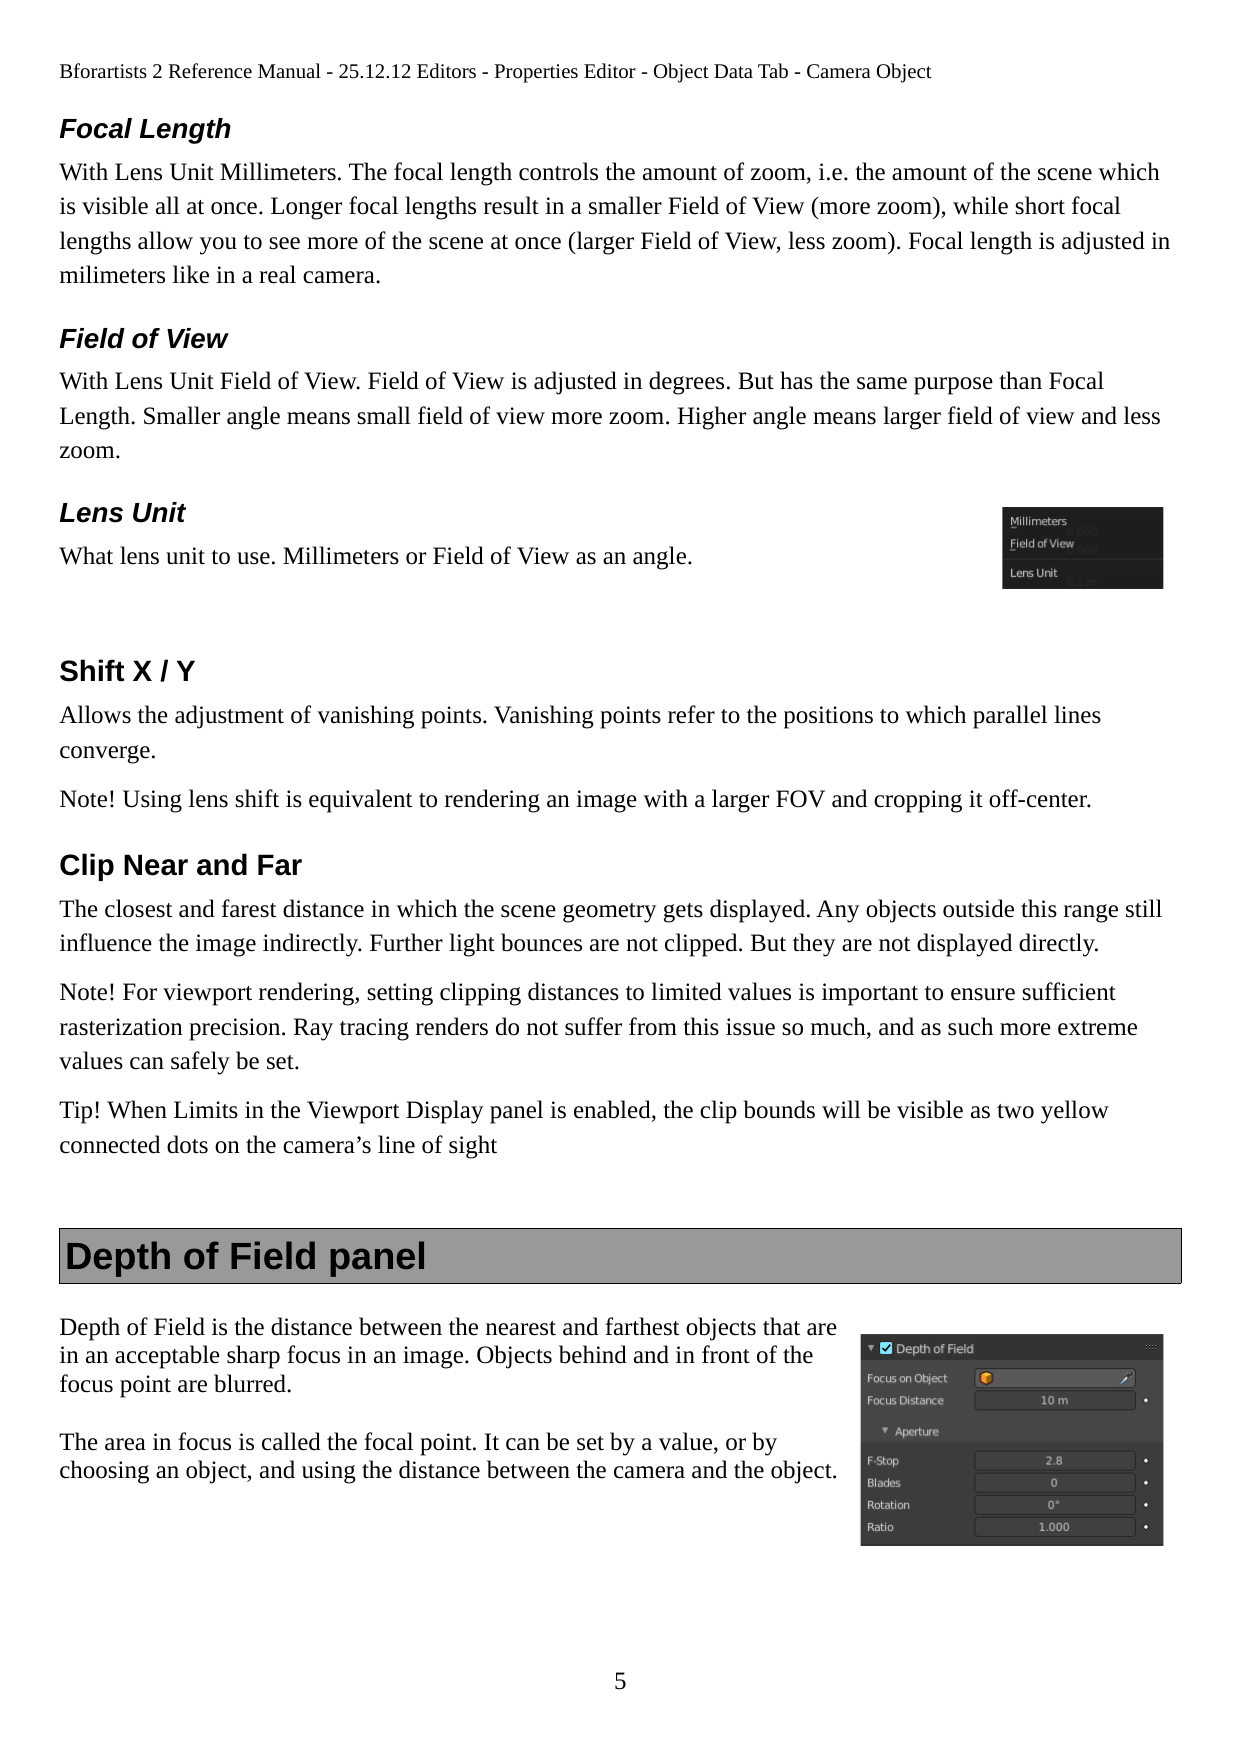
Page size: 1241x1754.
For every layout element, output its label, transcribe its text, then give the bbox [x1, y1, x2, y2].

subtitle Lens Unit [59, 497, 1181, 529]
text With Lens Unit Millimeters. The focal length controls the amount of zoom, i.e. the amount of the scene which is visible all at once. Longer focal lengths result in a smaller Field of View (more zoom), while short focal lengths allow you to see more of the scene at once (larger Field of View, less zoom). Focal length is adjusted in milimeters like in a real camera. [59, 157, 1181, 289]
subtitle Shift X / Y [59, 654, 1181, 688]
text Note! Using lens shift is equivalent to rendering an image with a larger FOV and cropping it off-center. [59, 784, 1181, 812]
text Allows the adjustment of vanishing points. Vanishing points refer to the positions to which parallel lines converge. [59, 700, 1181, 763]
text With Lens Unit Field of View. Field of View is adjusted in degrees. But has the same purpose than Focal Length. Smaller angle means small field of view more zoom. Higher angle means larger field of view and less zoom. [59, 366, 1181, 464]
text Tip! When Limits in the Viewport Display panel is enabled, the clip bounds will be visible as two yellow connected dots on the camera’s line of sight [59, 1095, 1181, 1158]
text Note! For viewport rendering, setting clipping distances to limited values is important to ensure sufficient rasterization precision. Ray tracing renders do not suffer from this issue so much, and as such more extreme values can safely be set. [59, 977, 1181, 1075]
subtitle Clip Near and Far [59, 847, 1181, 881]
subtitle Focal Length [59, 113, 1181, 144]
text Depth of Field is the distance between the nearest and farthest objects that are in an acceptable sharp focus in an image. Objects behind and in front of the focus point are blurred. [59, 1312, 1181, 1398]
picture [1002, 507, 1164, 589]
subtitle Field of View [59, 322, 1181, 354]
picture [860, 1334, 1164, 1546]
text The closest and farest distance in which the scene geometry gets displayed. Any objects outside this range still influence the image indirectly. Further light bounces are not clipped. But they are not displayed directly. [59, 894, 1181, 957]
text What lens unit to use. Millimeters or Field of View as an angle. [59, 541, 1002, 570]
table_header Depth of Field panel [60, 1229, 1181, 1283]
text The area in focus is called the focal point. It can be set by a value, or by choosing an object, and using the distance between the camera and the object. [59, 1427, 860, 1484]
